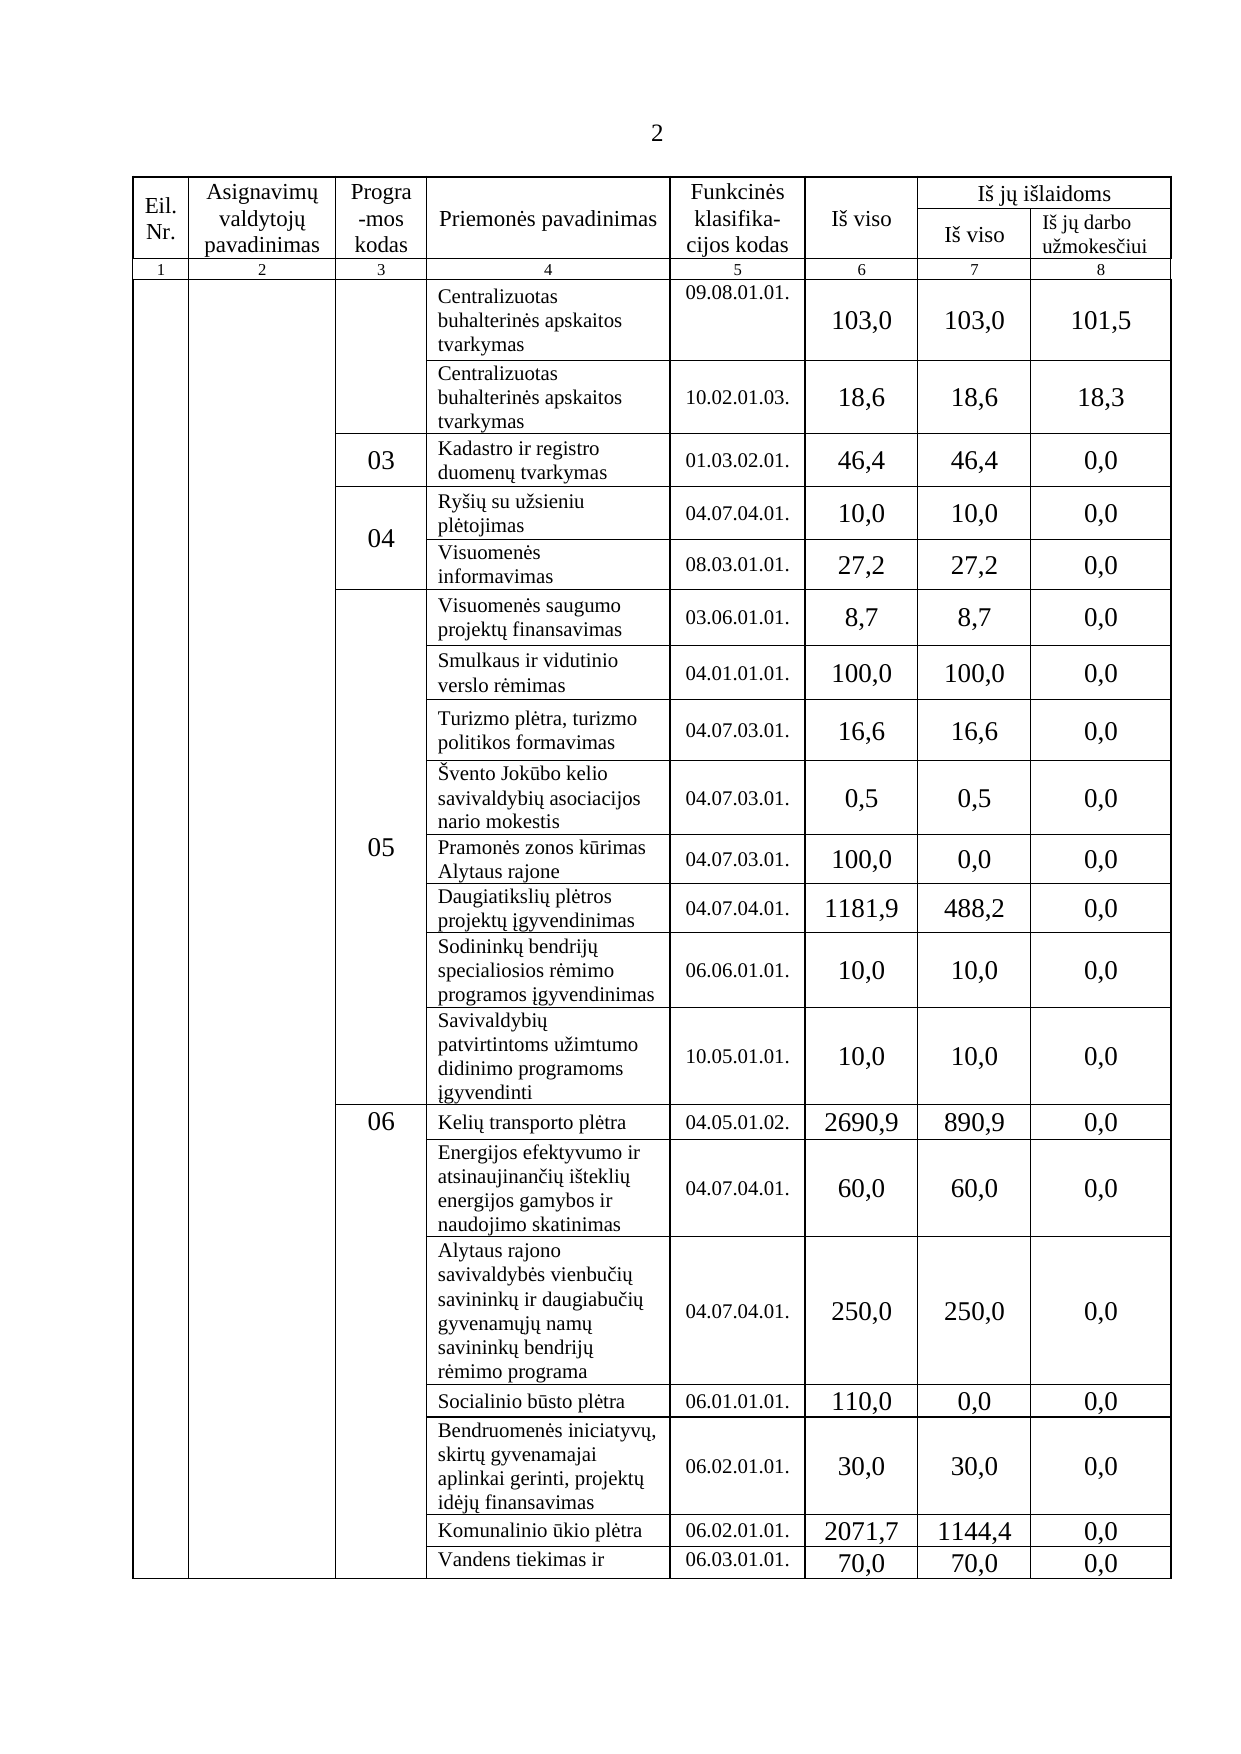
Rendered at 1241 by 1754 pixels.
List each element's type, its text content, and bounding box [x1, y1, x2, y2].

table_cell Centralizuotas buhalterinės apskaitos tvarkymas [427, 361, 669, 433]
table_cell 0,0 [1031, 933, 1170, 1007]
table_cell [1172, 539, 1176, 588]
table_cell [1172, 486, 1176, 539]
table_cell 8,7 [806, 590, 917, 645]
table_cell [1172, 1007, 1176, 1104]
table_cell [1172, 208, 1176, 258]
table_cell 04.05.01.02. [671, 1105, 804, 1138]
table_cell 0,0 [1031, 590, 1170, 645]
table_cell 488,2 [918, 884, 1030, 932]
table_cell 110,0 [806, 1385, 917, 1416]
table_cell 101,5 [1031, 280, 1170, 360]
table_cell [1172, 279, 1176, 360]
table_cell [1172, 1546, 1176, 1578]
table_cell 100,0 [918, 646, 1030, 699]
table_header Asignavimų valdytojų pavadinimas [189, 178, 335, 258]
table_cell 103,0 [806, 280, 917, 360]
table_header [1172, 176, 1176, 208]
table_cell [1172, 699, 1176, 760]
table_cell 0,0 [1031, 1515, 1170, 1546]
table_cell Visuomenės saugumo projektų finansavimas [427, 590, 669, 645]
table_cell 05 [336, 590, 426, 1104]
table_cell Iš jų darbo užmokesčiui [1031, 209, 1170, 258]
table_cell 04.07.04.01. [671, 487, 804, 539]
table_cell [1172, 360, 1176, 433]
table_cell 7 [918, 259, 1030, 278]
table_cell 46,4 [918, 434, 1030, 486]
table_cell [1172, 433, 1176, 486]
table_cell [1172, 645, 1176, 699]
table_cell 5 [671, 259, 804, 278]
table_cell Švento Jokūbo kelio savivaldybių asociacijos nario mokestis [427, 761, 669, 833]
table_cell 18,3 [1031, 361, 1170, 433]
table_cell 01.03.02.01. [671, 434, 804, 486]
table_cell Ryšių su užsieniu plėtojimas [427, 487, 669, 539]
table_cell [1172, 1384, 1176, 1416]
table_cell 0,5 [806, 761, 917, 833]
table_cell 0,5 [918, 761, 1030, 833]
table_cell 0,0 [1031, 1105, 1170, 1138]
table_cell 0,0 [918, 835, 1030, 883]
table_cell [1172, 589, 1176, 645]
table_cell 06 [336, 1105, 426, 1578]
table_cell 70,0 [918, 1547, 1030, 1578]
table_cell Bendruomenės iniciatyvų, skirtų gyvenamajai aplinkai gerinti, projektų idėjų finansavimas [427, 1418, 669, 1514]
table_cell [336, 280, 426, 433]
table_cell 2071,7 [806, 1515, 917, 1546]
table_cell 60,0 [806, 1140, 917, 1236]
table_header Funkcinės klasifika-cijos kodas [671, 178, 804, 258]
table_cell Kadastro ir registro duomenų tvarkymas [427, 434, 669, 486]
table_cell 0,0 [1031, 540, 1170, 588]
table_cell 10,0 [918, 933, 1030, 1007]
table_cell 10,0 [806, 933, 917, 1007]
table_cell [1172, 883, 1176, 932]
table_header Iš viso [806, 178, 917, 258]
table_cell 10,0 [806, 487, 917, 539]
table_cell 10,0 [806, 1008, 917, 1104]
table_cell Energijos efektyvumo ir atsinaujinančių išteklių energijos gamybos ir naudojimo skatinimas [427, 1140, 669, 1236]
table_cell 04.07.04.01. [671, 1237, 804, 1384]
table_cell 06.06.01.01. [671, 933, 804, 1007]
table_cell 03 [336, 434, 426, 486]
table_cell 4 [427, 259, 669, 278]
table_cell Alytaus rajono savivaldybės vienbučių savininkų ir daugiabučių gyvenamųjų namų savininkų bendrijų rėmimo programa [427, 1237, 669, 1384]
table_cell 1181,9 [806, 884, 917, 932]
table_cell 0,0 [1031, 434, 1170, 486]
table_cell Kelių transporto plėtra [427, 1105, 669, 1138]
table_cell [1172, 1104, 1176, 1138]
table_header Eil. Nr. [134, 178, 188, 258]
table_cell 70,0 [806, 1547, 917, 1578]
table_cell 0,0 [1031, 1418, 1170, 1514]
table_cell 3 [336, 259, 426, 278]
table_cell 8 [1031, 259, 1170, 278]
table_cell 27,2 [918, 540, 1030, 588]
table_cell 04.07.04.01. [671, 884, 804, 932]
table_cell Vandens tiekimas ir [427, 1547, 669, 1578]
table_cell [1171, 258, 1176, 278]
table_cell Komunalinio ūkio plėtra [427, 1515, 669, 1546]
table_cell 6 [806, 259, 917, 278]
table_cell 04.01.01.01. [671, 646, 804, 699]
table_cell Sodininkų bendrijų specialiosios rėmimo programos įgyvendinimas [427, 933, 669, 1007]
table_cell 27,2 [806, 540, 917, 588]
table_cell Visuomenės informavimas [427, 540, 669, 588]
table_cell 06.03.01.01. [671, 1547, 804, 1578]
table_cell [1172, 1416, 1176, 1514]
table_cell 09.08.01.01. [671, 280, 804, 360]
table_cell 2 [189, 259, 335, 278]
table_cell [1172, 1236, 1176, 1384]
table_cell 250,0 [806, 1237, 917, 1384]
table_cell Centralizuotas buhalterinės apskaitos tvarkymas [427, 280, 669, 360]
table_header Priemonės pavadinimas [427, 178, 669, 258]
table_cell [1172, 760, 1176, 833]
table_cell 08.03.01.01. [671, 540, 804, 588]
table_cell 46,4 [806, 434, 917, 486]
table_cell 04 [336, 487, 426, 588]
table_cell 890,9 [918, 1105, 1030, 1138]
table_cell 1 [133, 259, 188, 278]
table_header Progra-mos kodas [336, 178, 426, 258]
table_cell 04.07.03.01. [671, 761, 804, 833]
table_cell 60,0 [918, 1140, 1030, 1236]
table_cell 04.07.03.01. [671, 835, 804, 883]
table_cell 06.01.01.01. [671, 1385, 804, 1416]
table_cell 0,0 [918, 1385, 1030, 1416]
table_cell [189, 280, 335, 1578]
table_cell 103,0 [918, 280, 1030, 360]
table_cell 0,0 [1031, 835, 1170, 883]
table_cell 2690,9 [806, 1105, 917, 1138]
table_cell Daugiatikslių plėtros projektų įgyvendinimas [427, 884, 669, 932]
table_cell 0,0 [1031, 700, 1170, 760]
table_cell 0,0 [1031, 884, 1170, 932]
table_cell 0,0 [1031, 1547, 1170, 1578]
table_cell [1172, 932, 1176, 1007]
table_cell [1172, 1514, 1176, 1546]
table_cell 30,0 [806, 1418, 917, 1514]
table_cell 18,6 [806, 361, 917, 433]
table_cell 0,0 [1031, 1008, 1170, 1104]
table_cell 18,6 [918, 361, 1030, 433]
table_header Iš jų išlaidoms [918, 178, 1170, 208]
table_cell 1144,4 [918, 1515, 1030, 1546]
table_cell 250,0 [918, 1237, 1030, 1384]
table_cell Smulkaus ir vidutinio verslo rėmimas [427, 646, 669, 699]
table_cell 0,0 [1031, 761, 1170, 833]
table_cell 0,0 [1031, 1140, 1170, 1236]
table_cell 10.05.01.01. [671, 1008, 804, 1104]
table_cell 0,0 [1031, 1385, 1170, 1416]
table_cell 30,0 [918, 1418, 1030, 1514]
table_cell 03.06.01.01. [671, 590, 804, 645]
table_cell 0,0 [1031, 1237, 1170, 1384]
table_cell [1172, 834, 1176, 883]
table_cell Turizmo plėtra, turizmo politikos formavimas [427, 700, 669, 760]
table_cell 04.07.03.01. [671, 700, 804, 760]
table_cell Pramonės zonos kūrimas Alytaus rajone [427, 835, 669, 883]
table_cell 06.02.01.01. [671, 1418, 804, 1514]
table_cell 06.02.01.01. [671, 1515, 804, 1546]
table_cell 10,0 [918, 1008, 1030, 1104]
table_cell 16,6 [806, 700, 917, 760]
table_cell 10,0 [918, 487, 1030, 539]
table_cell [1172, 1139, 1176, 1236]
table_cell 0,0 [1031, 646, 1170, 699]
table_cell 16,6 [918, 700, 1030, 760]
table_cell [134, 280, 188, 1578]
table_cell 10.02.01.03. [671, 361, 804, 433]
table_cell 0,0 [1031, 487, 1170, 539]
table_cell 100,0 [806, 835, 917, 883]
table_cell 04.07.04.01. [671, 1140, 804, 1236]
table_cell Iš viso [918, 209, 1030, 258]
table_cell Savivaldybių patvirtintoms užimtumo didinimo programoms įgyvendinti [427, 1008, 669, 1104]
table_cell 8,7 [918, 590, 1030, 645]
table_cell Socialinio būsto plėtra [427, 1385, 669, 1416]
table_cell 100,0 [806, 646, 917, 699]
